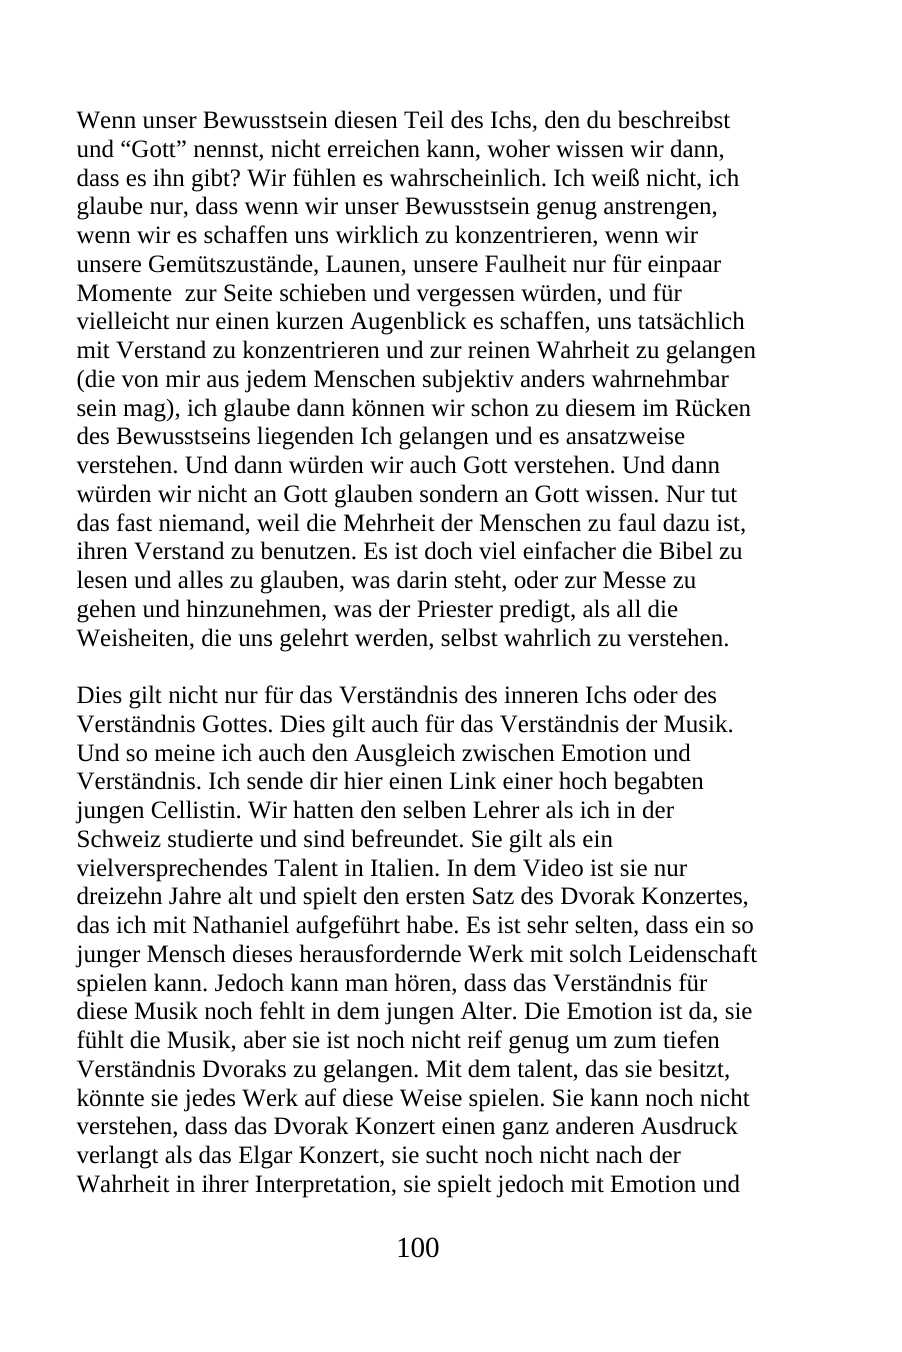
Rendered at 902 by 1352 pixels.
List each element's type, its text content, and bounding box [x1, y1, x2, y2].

text Dies gilt nicht nur für das Verständnis des inneren Ichs oder des Verständnis Gottes. Dies gilt auch für das Verständnis der Musik. Und so meine ich auch den Ausgleich zwischen Emotion und Verständnis. Ich sende dir hier einen Link einer hoch begabten jungen Cellistin. Wir hatten den selben Lehrer als ich in der Schweiz studierte und sind befreundet. Sie gilt als ein vielversprechendes Talent in Italien. In dem Video ist sie nur dreizehn Jahre alt und spielt den ersten Satz des Dvorak Konzertes, das ich mit Nathaniel aufgeführt habe. Es ist sehr selten, dass ein so junger Mensch dieses herausfordernde Werk mit solch Leidenschaft spielen kann. Jedoch kann man hören, dass das Verständnis für diese Musik noch fehlt in dem jungen Alter. Die Emotion ist da, sie fühlt die Musik, aber sie ist noch nicht reif genug um zum tiefen Verständnis Dvoraks zu gelangen. Mit dem talent, das sie besitzt, könnte sie jedes Werk auf diese Weise spielen. Sie kann noch nicht verstehen, dass das Dvorak Konzert einen ganz anderen Ausdruck verlangt als das Elgar Konzert, sie sucht noch nicht nach der Wahrheit in ihrer Interpretation, sie spielt jedoch mit Emotion und [76, 680, 759, 1198]
text Wenn unser Bewusstsein diesen Teil des Ichs, den du beschreibst und “Gott” nennst, nicht erreichen kann, woher wissen wir dann, dass es ihn gibt? Wir fühlen es wahrscheinlich. Ich weiß nicht, ich glaube nur, dass wenn wir unser Bewusstsein genug anstrengen, wenn wir es schaffen uns wirklich zu konzentrieren, wenn wir unsere Gemütszustände, Launen, unsere Faulheit nur für einpaar Momente zur Seite schieben und vergessen würden, und für vielleicht nur einen kurzen Augenblick es schaffen, uns tatsächlich mit Verstand zu konzentrieren und zur reinen Wahrheit zu gelangen (die von mir aus jedem Menschen subjektiv anders wahrnehmbar sein mag), ich glaube dann können wir schon zu diesem im Rücken des Bewusstseins liegenden Ich gelangen und es ansatzweise verstehen. Und dann würden wir auch Gott verstehen. Und dann würden wir nicht an Gott glauben sondern an Gott wissen. Nur tut das fast niemand, weil die Mehrheit der Menschen zu faul dazu ist, ihren Verstand zu benutzen. Es ist doch viel einfacher die Bibel zu lesen und alles zu glauben, was darin steht, oder zur Messe zu gehen und hinzunehmen, was der Priester predigt, als all die Weisheiten, die uns gelehrt werden, selbst wahrlich zu verstehen. [76, 105, 759, 651]
